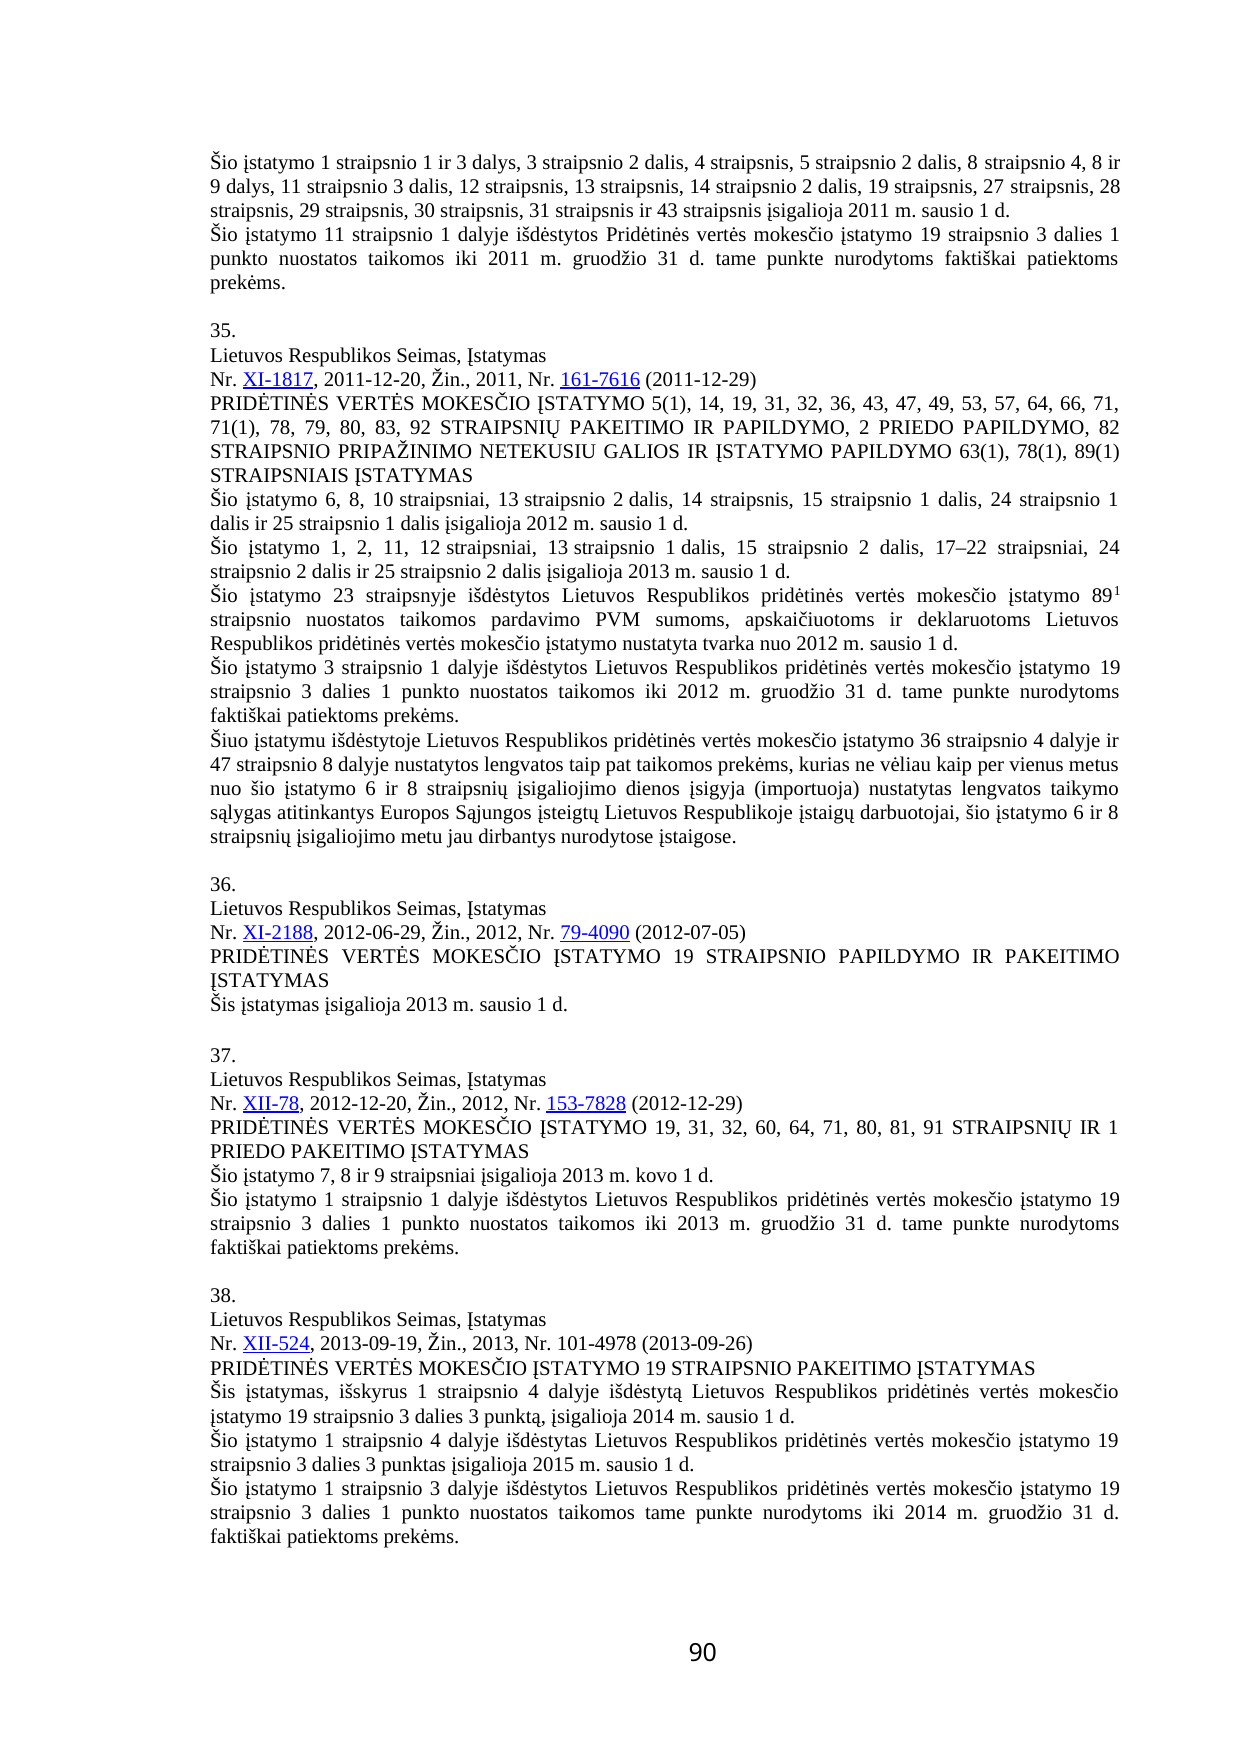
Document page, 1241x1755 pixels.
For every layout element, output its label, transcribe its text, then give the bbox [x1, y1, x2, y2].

text Šio įstatymo 3 straipsnio 1 dalyje išdėstytos Lietuvos Respublikos pridėtinės vertės mokesčio įstatymo 19 straipsnio 3 dalies 1 punkto nuostatos taikomos iki 2012 m. gruodžio 31 d. tame punkte nurodytoms faktiškai patiektoms prekėms. [210, 655, 1120, 727]
text Šio įstatymo 23 straipsnyje išdėstytos Lietuvos Respublikos pridėtinės vertės mokesčio įstatymo 891 straipsnio nuostatos taikomos pardavimo PVM sumoms, apskaičiuotoms ir deklaruotoms Lietuvos Respublikos pridėtinės vertės mokesčio įstatymo nustatyta tvarka nuo 2012 m. sausio 1 d. [210, 583, 1120, 655]
text 37. [210, 1043, 1120, 1067]
text Šio įstatymo 1, 2, 11, 12 straipsniai, 13 straipsnio 1 dalis, 15 straipsnio 2 dalis, 17–22 straipsniai, 24 straipsnio 2 dalis ir 25 straipsnio 2 dalis įsigalioja 2013 m. sausio 1 d. [210, 535, 1120, 583]
text Šio įstatymo 7, 8 ir 9 straipsniai įsigalioja 2013 m. kovo 1 d. [210, 1163, 1120, 1187]
text PRIDĖTINĖS VERTĖS MOKESČIO ĮSTATYMO 19, 31, 32, 60, 64, 71, 80, 81, 91 STRAIPSNIŲ IR 1 PRIEDO PAKEITIMO ĮSTATYMAS [210, 1115, 1120, 1163]
text Šio įstatymo 1 straipsnio 3 dalyje išdėstytos Lietuvos Respublikos pridėtinės vertės mokesčio įstatymo 19 straipsnio 3 dalies 1 punkto nuostatos taikomos tame punkte nurodytoms iki 2014 m. gruodžio 31 d. faktiškai patiektoms prekėms. [210, 1476, 1120, 1548]
text Šio įstatymo 6, 8, 10 straipsniai, 13 straipsnio 2 dalis, 14 straipsnis, 15 straipsnio 1 dalis, 24 straipsnio 1 dalis ir 25 straipsnio 1 dalis įsigalioja 2012 m. sausio 1 d. [210, 487, 1120, 535]
text Šio įstatymo 1 straipsnio 4 dalyje išdėstytas Lietuvos Respublikos pridėtinės vertės mokesčio įstatymo 19 straipsnio 3 dalies 3 punktas įsigalioja 2015 m. sausio 1 d. [210, 1428, 1120, 1476]
text PRIDĖTINĖS VERTĖS MOKESČIO ĮSTATYMO 19 STRAIPSNIO PAKEITIMO ĮSTATYMAS [210, 1355, 1120, 1379]
text 36. [210, 872, 1120, 896]
text Lietuvos Respublikos Seimas, Įstatymas [210, 1307, 1120, 1331]
text Nr. XII-524, 2013-09-19, Žin., 2013, Nr. 101-4978 (2013-09-26) [210, 1331, 1120, 1355]
text Lietuvos Respublikos Seimas, Įstatymas [210, 896, 1120, 920]
text Šis įstatymas, išskyrus 1 straipsnio 4 dalyje išdėstytą Lietuvos Respublikos pridėtinės vertės mokesčio įstatymo 19 straipsnio 3 dalies 3 punktą, įsigalioja 2014 m. sausio 1 d. [210, 1379, 1120, 1428]
text Nr. XI-1817, 2011-12-20, Žin., 2011, Nr. 161-7616 (2011-12-29) [210, 367, 1120, 391]
text Šiuo įstatymu išdėstytoje Lietuvos Respublikos pridėtinės vertės mokesčio įstatymo 36 straipsnio 4 dalyje ir 47 straipsnio 8 dalyje nustatytos lengvatos taip pat taikomos prekėms, kurias ne vėliau kaip per vienus metus nuo šio įstatymo 6 ir 8 straipsnių įsigaliojimo dienos įsigyja (importuoja) nustatytas lengvatos taikymo sąlygas atitinkantys Europos Sąjungos įsteigtų Lietuvos Respublikoje įstaigų darbuotojai, šio įstatymo 6 ir 8 straipsnių įsigaliojimo metu jau dirbantys nurodytose įstaigose. [210, 727, 1120, 848]
text Nr. XII-78, 2012-12-20, Žin., 2012, Nr. 153-7828 (2012-12-29) [210, 1091, 1120, 1115]
text Nr. XI-2188, 2012-06-29, Žin., 2012, Nr. 79-4090 (2012-07-05) [210, 920, 1120, 944]
text Šio įstatymo 1 straipsnio 1 dalyje išdėstytos Lietuvos Respublikos pridėtinės vertės mokesčio įstatymo 19 straipsnio 3 dalies 1 punkto nuostatos taikomos iki 2013 m. gruodžio 31 d. tame punkte nurodytoms faktiškai patiektoms prekėms. [210, 1187, 1120, 1259]
text PRIDĖTINĖS VERTĖS MOKESČIO ĮSTATYMO 19 STRAIPSNIO PAPILDYMO IR PAKEITIMO ĮSTATYMAS [210, 944, 1120, 992]
text Šis įstatymas įsigalioja 2013 m. sausio 1 d. [210, 992, 1120, 1016]
text PRIDĖTINĖS VERTĖS MOKESČIO ĮSTATYMO 5(1), 14, 19, 31, 32, 36, 43, 47, 49, 53, 57, 64, 66, 71, 71(1), 78, 79, 80, 83, 92 STRAIPSNIŲ PAKEITIMO IR PAPILDYMO, 2 PRIEDO PAPILDYMO, 82 STRAIPSNIO PRIPAŽINIMO NETEKUSIU GALIOS IR ĮSTATYMO PAPILDYMO 63(1), 78(1), 89(1) STRAIPSNIAIS ĮSTATYMAS [210, 391, 1120, 487]
text Šio įstatymo 1 straipsnio 1 ir 3 dalys, 3 straipsnio 2 dalis, 4 straipsnis, 5 straipsnio 2 dalis, 8 straipsnio 4, 8 ir 9 dalys, 11 straipsnio 3 dalis, 12 straipsnis, 13 straipsnis, 14 straipsnio 2 dalis, 19 straipsnis, 27 straipsnis, 28 straipsnis, 29 straipsnis, 30 straipsnis, 31 straipsnis ir 43 straipsnis įsigalioja 2011 m. sausio 1 d. [210, 150, 1120, 222]
text Šio įstatymo 11 straipsnio 1 dalyje išdėstytos Pridėtinės vertės mokesčio įstatymo 19 straipsnio 3 dalies 1 punkto nuostatos taikomos iki 2011 m. gruodžio 31 d. tame punkte nurodytoms faktiškai patiektoms prekėms. [210, 222, 1120, 294]
text Lietuvos Respublikos Seimas, Įstatymas [210, 342, 1120, 367]
text Lietuvos Respublikos Seimas, Įstatymas [210, 1067, 1120, 1091]
text 38. [210, 1283, 1120, 1307]
text 35. [210, 318, 1120, 342]
